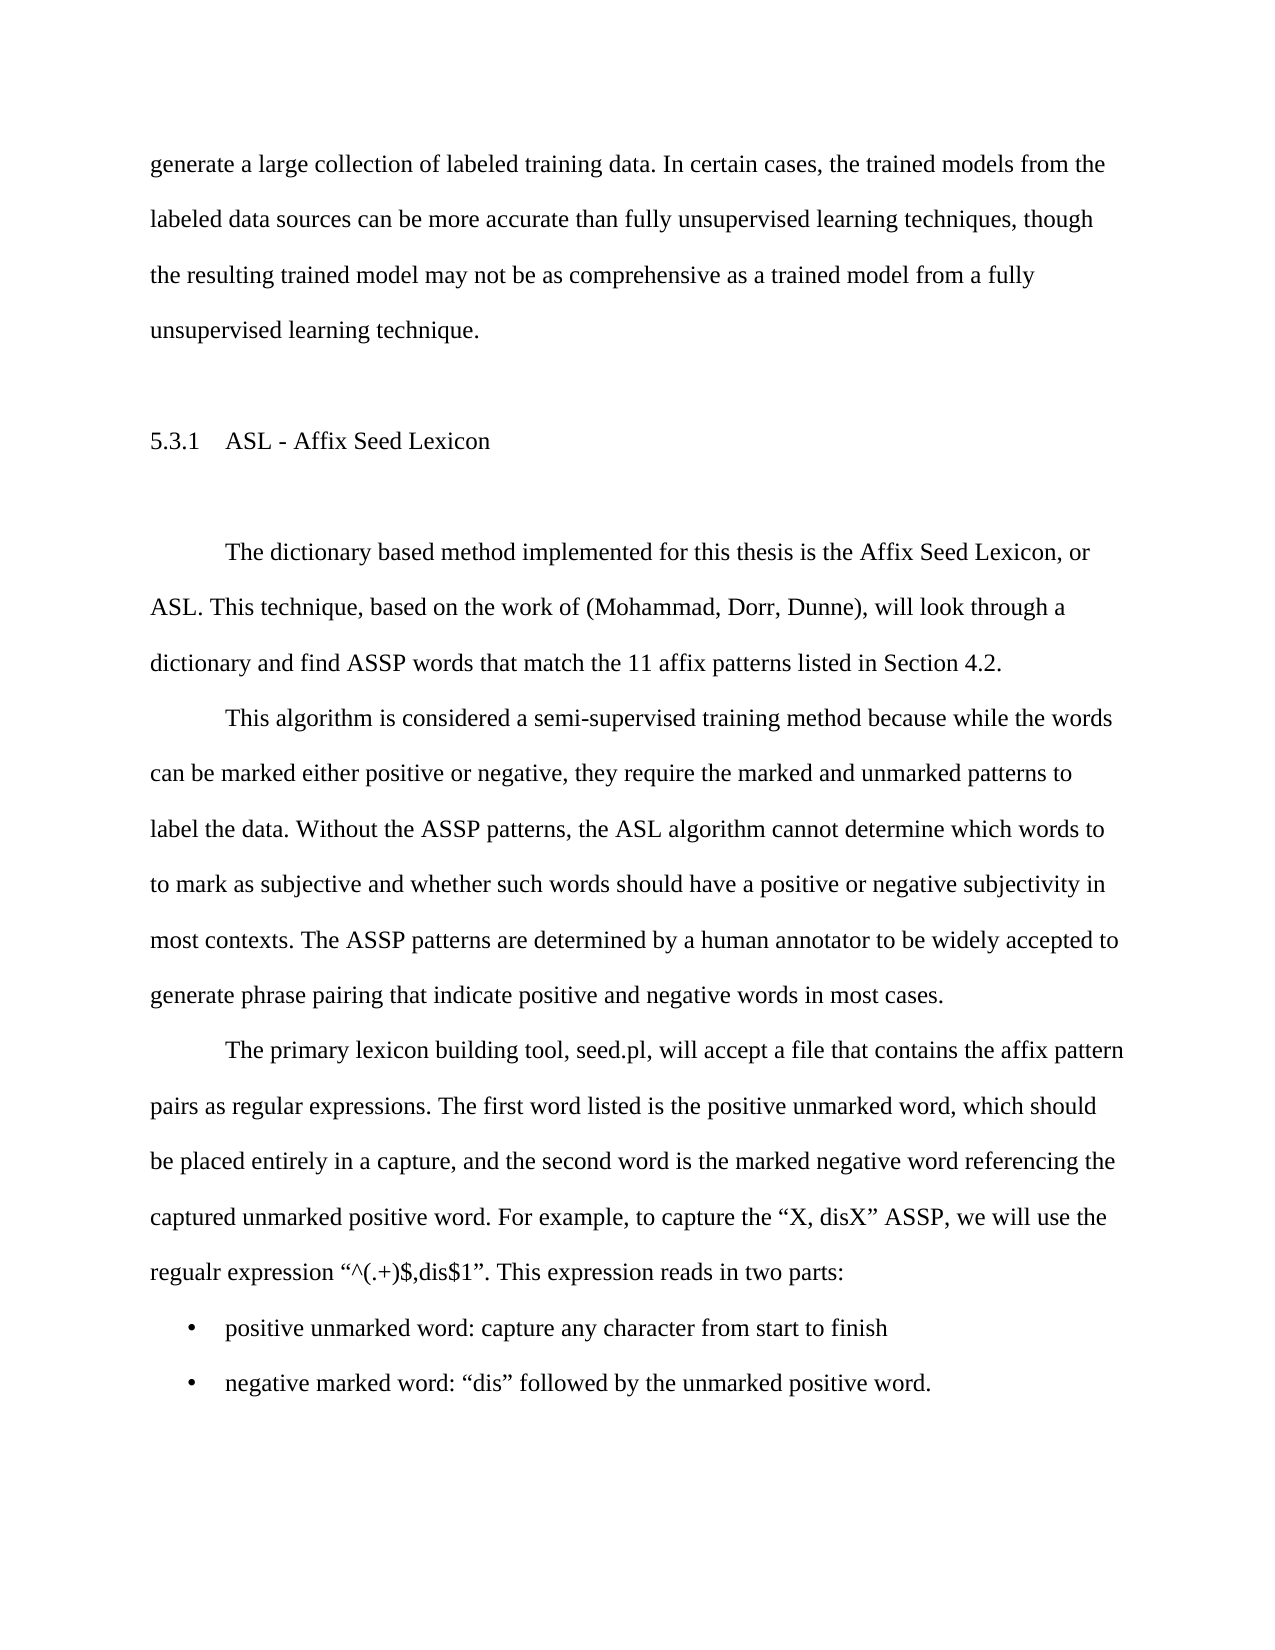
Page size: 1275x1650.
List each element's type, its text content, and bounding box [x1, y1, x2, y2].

text The dictionary based method implemented for this thesis is the Affix Seed Lexicon, or ASL. This technique, based on the work of (Mohammad, Dorr, Dunne), will look through a dictionary and find ASSP words that match the 11 affix patterns listed in Section 4.2. [150, 538, 1125, 676]
text The primary lexicon building tool, seed.pl, will accept a file that contains the affix pattern pairs as regular expressions. The first word listed is the positive unmarked word, which should be placed entirely in a capture, and the second word is the marked negative word referencing the captured unmarked positive word. For example, to capture the “X, disX” ASSP, we will use the regualr expression “^(.+)$,dis$1”. This expression reads in two parts: [150, 1037, 1125, 1286]
text generate a large collection of labeled training data. In certain cases, the trained models from the labeled data sources can be more accurate than fully unsupervised learning techniques, though the resulting trained model may not be as comprehensive as a trained model from a fully unsupervised learning technique. [150, 150, 1125, 344]
list negative marked word: “dis” followed by the unmarked positive word. [187, 1369, 1125, 1397]
list positive unmarked word: capture any character from start to finish [187, 1314, 1125, 1341]
text 5.3.1 ASL - Affix Seed Lexicon [150, 427, 1125, 455]
text This algorithm is considered a semi-supervised training method because while the words can be marked either positive or negative, they require the marked and unmarked patterns to label the data. Without the ASSP patterns, the ASL algorithm cannot determine which words to to mark as subjective and whether such words should have a positive or negative subjectivity in most contexts. The ASSP patterns are determined by a human annotator to be widely accepted to generate phrase pairing that indicate positive and negative words in most cases. [150, 704, 1125, 1009]
